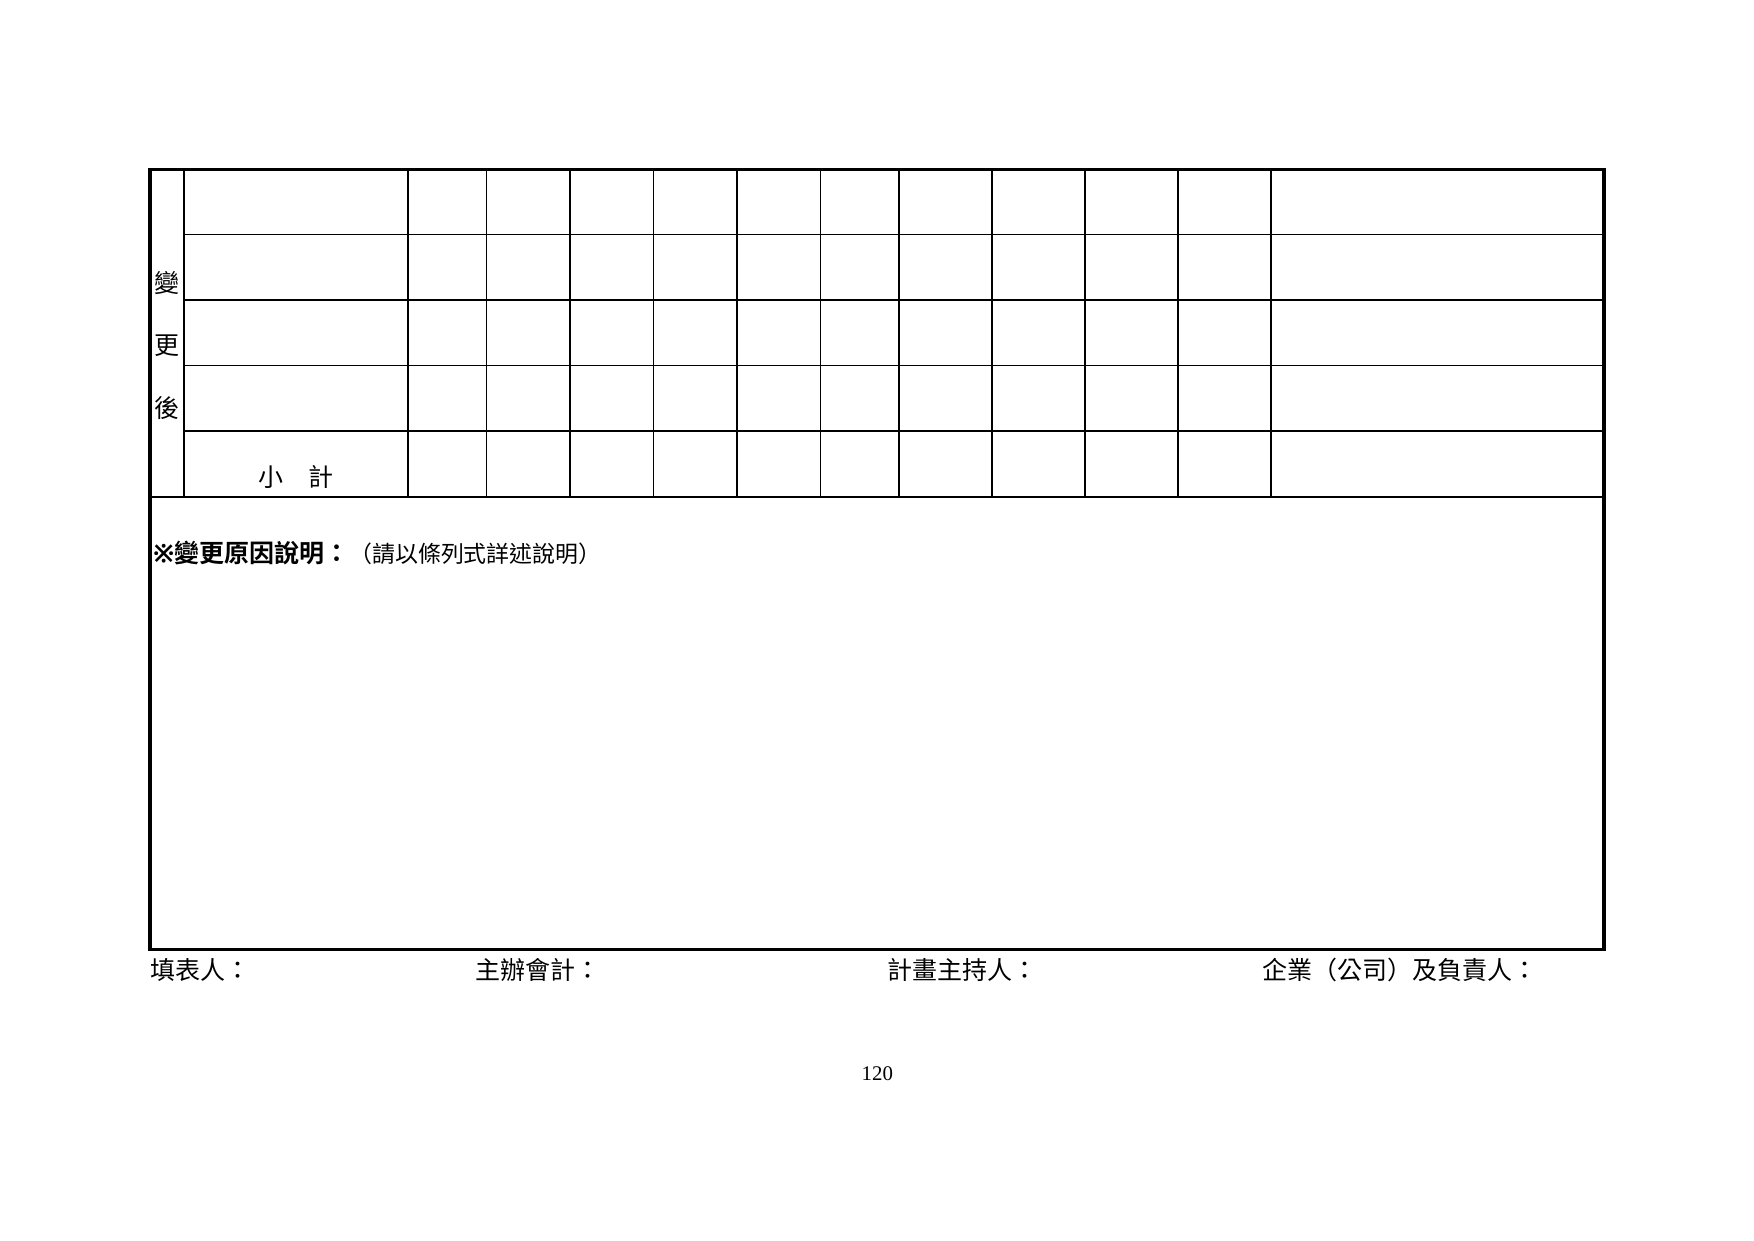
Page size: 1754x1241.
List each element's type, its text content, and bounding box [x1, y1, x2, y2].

table_cell [900, 366, 991, 430]
table_cell [738, 235, 820, 299]
table_cell 變更後 [152, 171, 183, 496]
table_cell [1086, 366, 1177, 430]
table_cell [487, 235, 569, 299]
table_cell [185, 235, 407, 299]
table_cell [654, 171, 736, 233]
table_cell [738, 366, 820, 430]
table_cell [409, 432, 486, 496]
table_cell [738, 301, 820, 365]
table_cell [1272, 171, 1602, 233]
table_cell [1179, 432, 1270, 496]
table_cell [409, 171, 486, 233]
table_cell [1179, 366, 1270, 430]
table_cell [1272, 366, 1602, 430]
table_cell [409, 301, 486, 365]
table_cell [900, 301, 991, 365]
table_cell [821, 432, 898, 496]
table_cell [185, 301, 407, 365]
table_cell [900, 235, 991, 299]
table_cell [1272, 432, 1602, 496]
table_cell [1272, 235, 1602, 299]
table_cell [654, 432, 736, 496]
table_cell [571, 301, 653, 365]
table_cell [1086, 301, 1177, 365]
table_cell [487, 301, 569, 365]
table_cell [900, 171, 991, 233]
table_cell [993, 366, 1084, 430]
table_cell [821, 235, 898, 299]
table_cell [409, 366, 486, 430]
table_cell [821, 301, 898, 365]
table_cell [900, 432, 991, 496]
table_cell [487, 432, 569, 496]
table_cell [185, 366, 407, 430]
table_cell [571, 235, 653, 299]
table_cell [993, 432, 1084, 496]
table_cell [654, 366, 736, 430]
table_cell [654, 301, 736, 365]
table_cell [821, 171, 898, 233]
table_cell [185, 171, 407, 233]
table_cell [993, 301, 1084, 365]
table_cell [1179, 235, 1270, 299]
table_cell [738, 432, 820, 496]
table_cell [993, 171, 1084, 233]
table_cell [571, 432, 653, 496]
table_cell [1179, 301, 1270, 365]
table_cell ※變更原因說明：（請以條列式詳述說明） [152, 498, 1602, 947]
table_cell [409, 235, 486, 299]
table_cell [1272, 301, 1602, 365]
table_cell [1086, 171, 1177, 233]
table_cell [821, 366, 898, 430]
table_cell [571, 171, 653, 233]
table_cell [1179, 171, 1270, 233]
text 填表人： 主辦會計： 計畫主持人： 企業（公司）及負責人： [150, 951, 1604, 987]
table_cell [738, 171, 820, 233]
table_cell [487, 171, 569, 233]
table_cell 小 計 [185, 432, 407, 496]
table_cell [1086, 432, 1177, 496]
table_cell [1086, 235, 1177, 299]
table_cell [993, 235, 1084, 299]
table_cell [654, 235, 736, 299]
table_cell [487, 366, 569, 430]
table_cell [571, 366, 653, 430]
